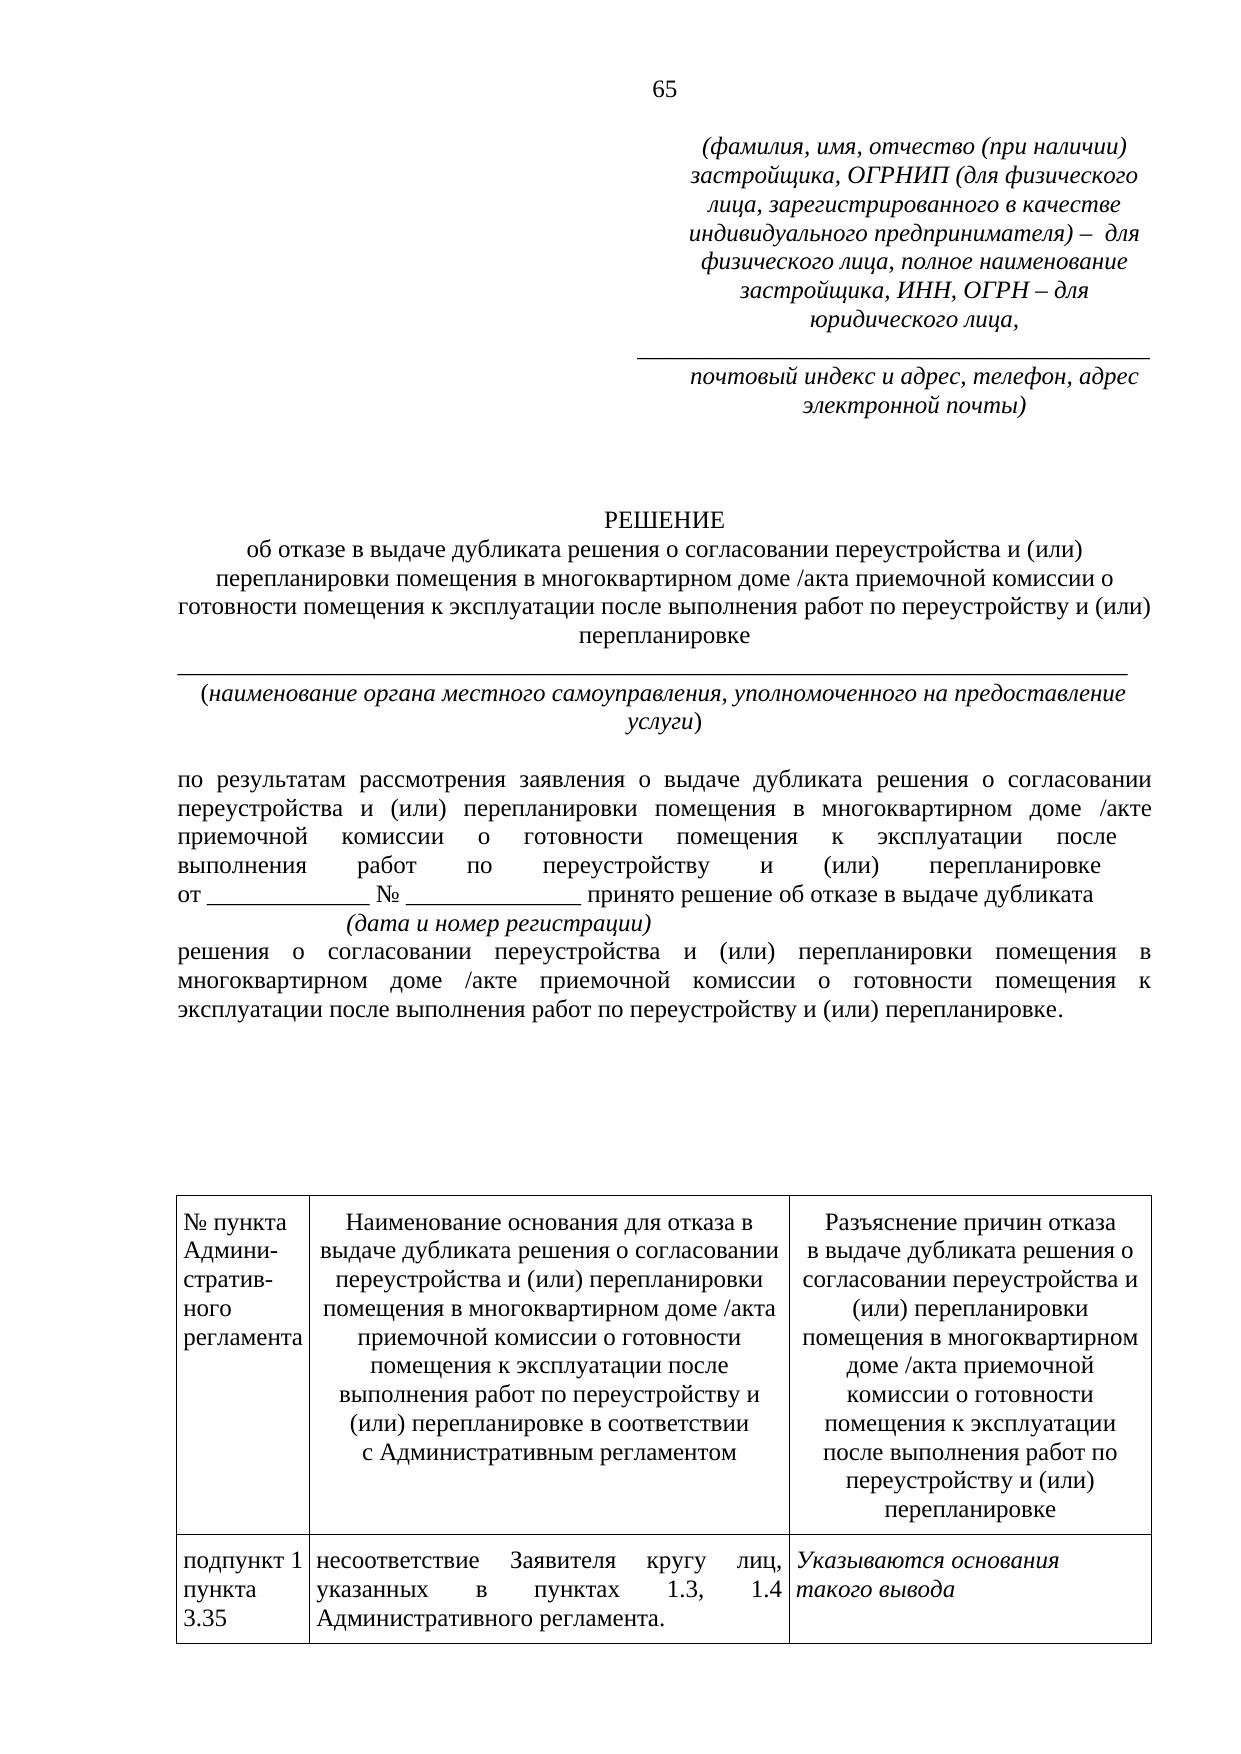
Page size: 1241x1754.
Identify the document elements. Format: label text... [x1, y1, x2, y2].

table_cell подпункт 1 пункта 3.35 [177, 1535, 309, 1643]
text по результатам рассмотрения заявления о выдаче дубликата решения о согласовании переустройства и (или) перепланировки помещения в многоквартирном доме /акте приемочной комиссии о готовности помещения к эксплуатации после выполнения работ по переустройству и (или) перепланировке от _____________ № ______________ принято решение об отказе в выдаче дубликата [177, 764, 1152, 908]
table_header № пункта Админи-стратив-ного регламента [177, 1196, 309, 1534]
table_header Разъяснение причин отказа в выдаче дубликата решения о согласовании переустройства и (или) перепланировки помещения в многоквартирном доме /акта приемочной комиссии о готовности помещения к эксплуатации после выполнения работ по переустройству и (или) перепланировке [790, 1196, 1151, 1534]
table_cell несоответствие Заявителя кругу лиц, указанных в пунктах 1.3, 1.4 Административного регламента. [310, 1535, 789, 1643]
text РЕШЕНИЕ об отказе в выдаче дубликата решения о согласовании переустройства и (или) перепланировки помещения в многоквартирном доме /акта приемочной комиссии о готовности помещения к эксплуатации после выполнения работ по переустройству и (или) перепланировке [177, 505, 1152, 649]
text ____________________________________________________________________________ [177, 649, 1152, 678]
text _________________________________________ [177, 333, 1152, 361]
table_cell Указываются основания такого вывода [790, 1535, 1151, 1643]
text решения о согласовании переустройства и (или) перепланировки помещения в многоквартирном доме /акте приемочной комиссии о готовности помещения к эксплуатации после выполнения работ по переустройству и (или) перепланировке. [177, 936, 1152, 1023]
text почтовый индекс и адрес, телефон, адрес электронной почты) [679, 361, 1152, 419]
text (фамилия, имя, отчество (при наличии) застройщика, ОГРНИП (для физического лица, зарегистрированного в качестве индивидуального предпринимателя) – для физического лица, полное наименование застройщика, ИНН, ОГРН – для юридического лица, [679, 131, 1152, 333]
table_header Наименование основания для отказа в выдаче дубликата решения о согласовании переустройства и (или) перепланировки помещения в многоквартирном доме /акта приемочной комиссии о готовности помещения к эксплуатации после выполнения работ по переустройству и (или) перепланировке в соответствии с Административным регламентом [310, 1196, 789, 1534]
text (дата и номер регистрации) [177, 908, 1152, 936]
text (наименование органа местного самоуправления, уполномоченного на предоставление услуги) [177, 678, 1152, 735]
